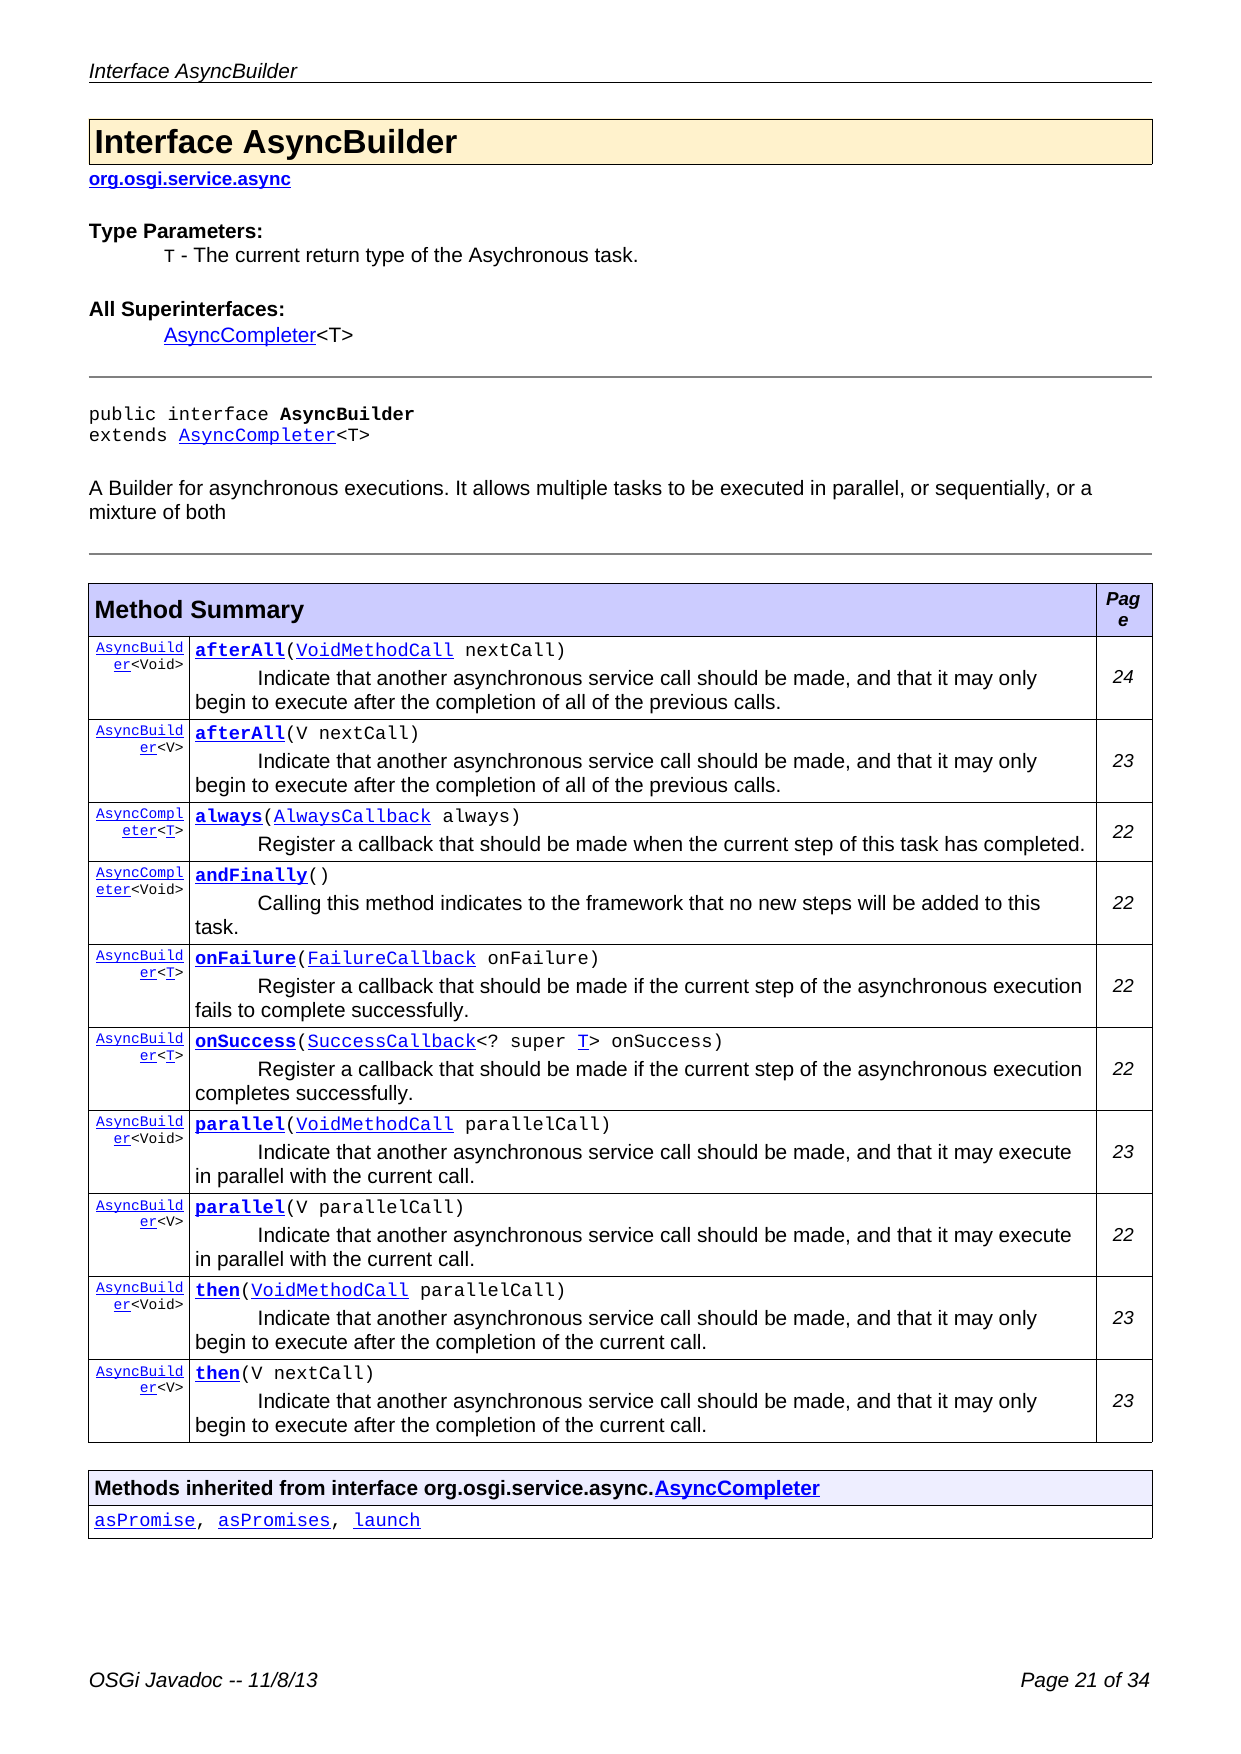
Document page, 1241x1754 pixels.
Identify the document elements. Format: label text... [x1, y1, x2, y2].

table_cell AsyncBuilder<V> [89, 1194, 189, 1276]
table_cell AsyncCompleter<Void> [89, 862, 189, 944]
table_cell asPromise, asPromises, launch [89, 1506, 1152, 1538]
table_cell 22 [1097, 1028, 1152, 1110]
text org.osgi.service.async [88, 168, 1152, 189]
table_header Page [1097, 584, 1152, 636]
subtitle Interface AsyncBuilder [90, 120, 1152, 164]
table_cell then(V nextCall) Indicate that another asynchronous service call should be made, and that it may only begin to execute after the completion of the current call. [190, 1360, 1096, 1442]
table_cell parallel(VoidMethodCall parallelCall) Indicate that another asynchronous service call should be made, and that it may execute in parallel with the current call. [190, 1111, 1096, 1193]
table_header Methods inherited from interface org.osgi.service.async.AsyncCompleter [89, 1471, 1152, 1505]
table_cell AsyncBuilder<Void> [89, 637, 189, 719]
table_cell 22 [1097, 803, 1152, 861]
table_cell 23 [1097, 1360, 1152, 1442]
table_cell then(VoidMethodCall parallelCall) Indicate that another asynchronous service call should be made, and that it may only begin to execute after the completion of the current call. [190, 1277, 1096, 1359]
table_cell onSuccess(SuccessCallback<? super T> onSuccess) Register a callback that should be made if the current step of the asynchronous execution completes successfully. [190, 1028, 1096, 1110]
subtitle All Superinterfaces: [88, 297, 1152, 321]
table_cell 22 [1097, 945, 1152, 1027]
text T - The current return type of the Asychronous task. [163, 242, 1152, 268]
table_cell AsyncBuilder<T> [89, 1028, 189, 1110]
table_cell 23 [1097, 1277, 1152, 1359]
table_cell AsyncBuilder<V> [89, 720, 189, 802]
text Type Parameters: [88, 218, 1152, 242]
text extends AsyncCompleter<T> [88, 426, 1152, 447]
text public interface AsyncBuilder [88, 404, 1152, 426]
table_cell onFailure(FailureCallback onFailure) Register a callback that should be made if the current step of the asynchronous execution fails to complete successfully. [190, 945, 1096, 1027]
table_header Method Summary [89, 584, 1096, 636]
table_cell AsyncCompleter<T> [89, 803, 189, 861]
table_cell andFinally() Calling this method indicates to the framework that no new steps will be added to this task. [190, 862, 1096, 944]
table_cell afterAll(VoidMethodCall nextCall) Indicate that another asynchronous service call should be made, and that it may only begin to execute after the completion of all of the previous calls. [190, 637, 1096, 719]
table_cell AsyncBuilder<Void> [89, 1277, 189, 1359]
table_cell always(AlwaysCallback always) Register a callback that should be made when the current step of this task has completed. [190, 803, 1096, 861]
table_cell AsyncBuilder<Void> [89, 1111, 189, 1193]
text AsyncCompleter<T> [163, 323, 1152, 347]
table_cell 23 [1097, 1111, 1152, 1193]
text A Builder for asynchronous executions. It allows multiple tasks to be executed in parallel, or sequentially, or a mixture of both [88, 476, 1152, 524]
table_cell parallel(V parallelCall) Indicate that another asynchronous service call should be made, and that it may execute in parallel with the current call. [190, 1194, 1096, 1276]
table_cell 24 [1097, 637, 1152, 719]
table_cell AsyncBuilder<T> [89, 945, 189, 1027]
table_cell 23 [1097, 720, 1152, 802]
table_cell afterAll(V nextCall) Indicate that another asynchronous service call should be made, and that it may only begin to execute after the completion of all of the previous calls. [190, 720, 1096, 802]
table_cell 21 [1097, 862, 1152, 944]
table_cell 22 [1097, 1194, 1152, 1276]
table_cell AsyncBuilder<V> [89, 1360, 189, 1442]
